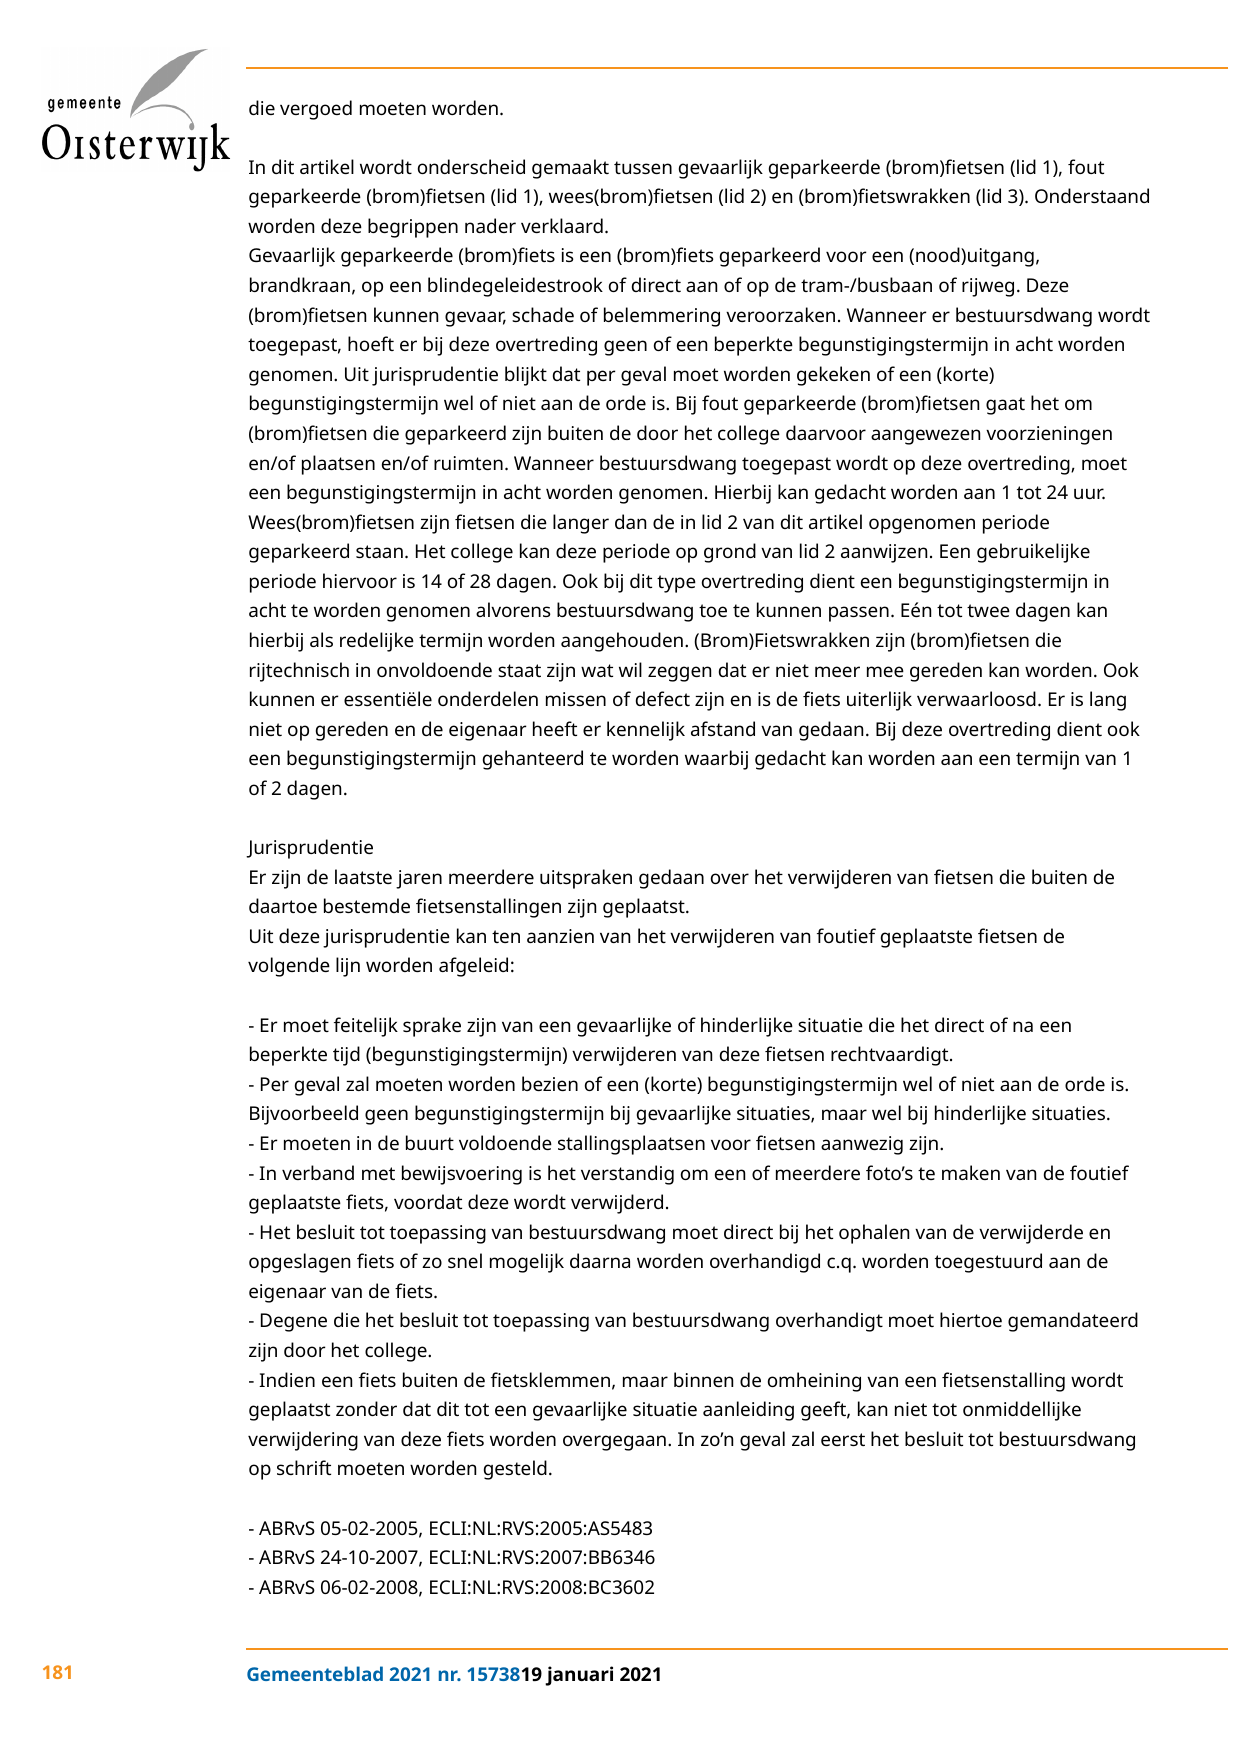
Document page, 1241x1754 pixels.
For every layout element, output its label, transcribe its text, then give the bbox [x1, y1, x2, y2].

text Jurisprudentie [248, 834, 1152, 860]
text - In verband met bewijsvoering is het verstandig om een of meerdere foto’s te maken van de foutief geplaatste fiets, voordat deze wordt verwijderd. [248, 1160, 1152, 1215]
text - ABRvS 24-10-2007, ECLI:NL:RVS:2007:BB6346 [248, 1544, 1152, 1570]
text - Er moet feitelijk sprake zijn van een gevaarlijke of hinderlijke situatie die het direct of na een beperkte tijd (begunstigingstermijn) verwijderen van deze fietsen rechtvaardigt. [248, 1012, 1152, 1067]
text In dit artikel wordt onderscheid gemaakt tussen gevaarlijk geparkeerde (brom)fietsen (lid 1), fout geparkeerde (brom)fietsen (lid 1), wees(brom)fietsen (lid 2) en (brom)fietswrakken (lid 3). Onderstaand worden deze begrippen nader verklaard. [248, 154, 1152, 239]
text - ABRvS 05-02-2005, ECLI:NL:RVS:2005:AS5483 [248, 1515, 1152, 1541]
text - ABRvS 06-02-2008, ECLI:NL:RVS:2008:BC3602 [248, 1574, 1152, 1600]
text Gevaarlijk geparkeerde (brom)fiets is een (brom)fiets geparkeerd voor een (nood)uitgang, brandkraan, op een blindegeleidestrook of direct aan of op de tram-/busbaan of rijweg. Deze (brom)fietsen kunnen gevaar, schade of belemmering veroorzaken. Wanneer er bestuursdwang wordt toegepast, hoeft er bij deze overtreding geen of een beperkte begunstigingstermijn in acht worden genomen. Uit jurisprudentie blijkt dat per geval moet worden gekeken of een (korte) begunstigingstermijn wel of niet aan de orde is. Bij fout geparkeerde (brom)fietsen gaat het om (brom)fietsen die geparkeerd zijn buiten de door het college daarvoor aangewezen voorzieningen en/of plaatsen en/of ruimten. Wanneer bestuursdwang toegepast wordt op deze overtreding, moet een begunstigingstermijn in acht worden genomen. Hierbij kan gedacht worden aan 1 tot 24 uur. Wees(brom)fietsen zijn fietsen die langer dan de in lid 2 van dit artikel opgenomen periode geparkeerd staan. Het college kan deze periode op grond van lid 2 aanwijzen. Een gebruikelijke periode hiervoor is 14 of 28 dagen. Ook bij dit type overtreding dient een begunstigingstermijn in acht te worden genomen alvorens bestuursdwang toe te kunnen passen. Eén tot twee dagen kan hierbij als redelijke termijn worden aangehouden. (Brom)Fietswrakken zijn (brom)fietsen die rijtechnisch in onvoldoende staat zijn wat wil zeggen dat er niet meer mee gereden kan worden. Ook kunnen er essentiële onderdelen missen of defect zijn en is de fiets uiterlijk verwaarloosd. Er is lang niet op gereden en de eigenaar heeft er kennelijk afstand van gedaan. Bij deze overtreding dient ook een begunstigingstermijn gehanteerd te worden waarbij gedacht kan worden aan een termijn van 1 of 2 dagen. [248, 243, 1152, 801]
text die vergoed moeten worden. [248, 95, 1152, 121]
text Uit deze jurisprudentie kan ten aanzien van het verwijderen van foutief geplaatste fietsen de volgende lijn worden afgeleid: [248, 923, 1152, 978]
text Er zijn de laatste jaren meerdere uitspraken gedaan over het verwijderen van fietsen die buiten de daartoe bestemde fietsenstallingen zijn geplaatst. [248, 864, 1152, 919]
text - Er moeten in de buurt voldoende stallingsplaatsen voor fietsen aanwezig zijn. [248, 1130, 1152, 1156]
text - Het besluit tot toepassing van bestuursdwang moet direct bij het ophalen van de verwijderde en opgeslagen fiets of zo snel mogelijk daarna worden overhandigd c.q. worden toegestuurd aan de eigenaar van de fiets. [248, 1219, 1152, 1304]
text - Degene die het besluit tot toepassing van bestuursdwang overhandigt moet hiertoe gemandateerd zijn door het college. [248, 1308, 1152, 1363]
text - Per geval zal moeten worden bezien of een (korte) begunstigingstermijn wel of niet aan de orde is. Bijvoorbeeld geen begunstigingstermijn bij gevaarlijke situaties, maar wel bij hinderlijke situaties. [248, 1071, 1152, 1126]
picture [41, 47, 231, 172]
text - Indien een fiets buiten de fietsklemmen, maar binnen de omheining van een fietsenstalling wordt geplaatst zonder dat dit tot een gevaarlijke situatie aanleiding geeft, kan niet tot onmiddellijke verwijdering van deze fiets worden overgegaan. In zo’n geval zal eerst het besluit tot bestuursdwang op schrift moeten worden gesteld. [248, 1367, 1152, 1481]
